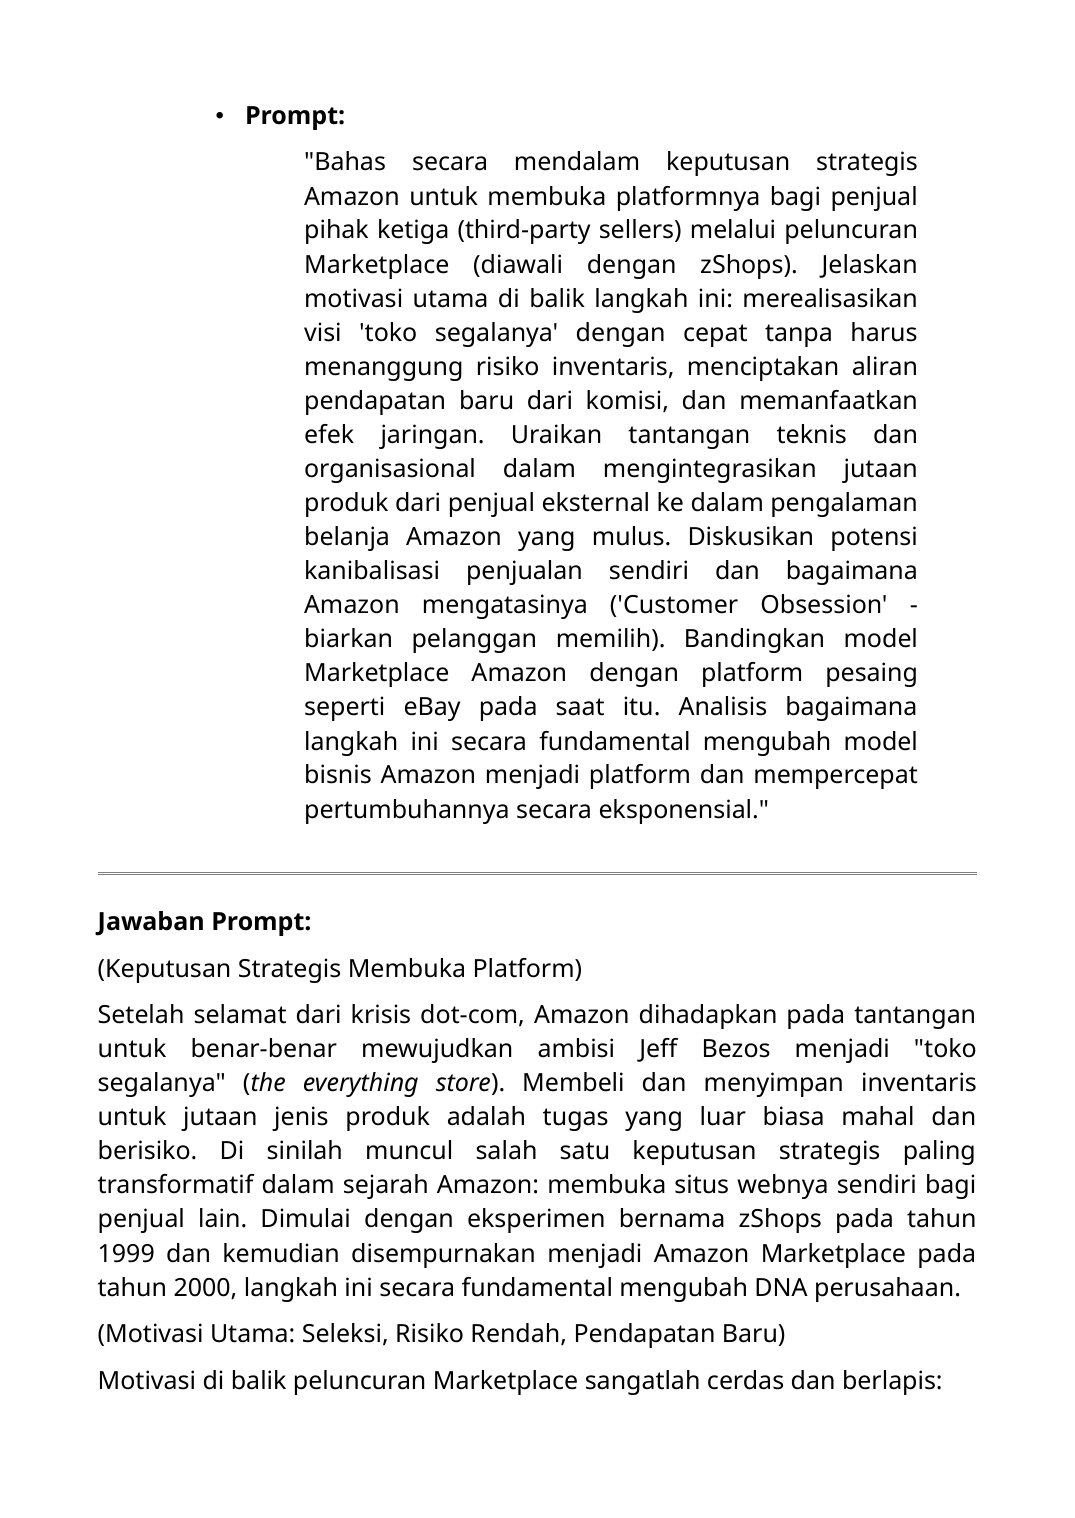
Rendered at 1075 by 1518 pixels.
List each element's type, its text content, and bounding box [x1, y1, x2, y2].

text Setelah selamat dari krisis dot-com, Amazon dihadapkan pada tantangan untuk benar-benar mewujudkan ambisi Jeff Bezos menjadi "toko segalanya" (the everything store). Membeli dan menyimpan inventaris untuk jutaan jenis produk adalah tugas yang luar biasa mahal dan berisiko. Di sinilah muncul salah satu keputusan strategis paling transformatif dalam sejarah Amazon: membuka situs webnya sendiri bagi penjual lain. Dimulai dengan eksperimen bernama zShops pada tahun 1999 dan kemudian disempurnakan menjadi Amazon Marketplace pada tahun 2000, langkah ini secara fundamental mengubah DNA perusahaan. [97, 997, 977, 1303]
text Motivasi di balik peluncuran Marketplace sangatlah cerdas dan berlapis: [97, 1362, 977, 1396]
text Jawaban Prompt: [97, 904, 977, 938]
text (Motivasi Utama: Seleksi, Risiko Rendah, Pendapatan Baru) [97, 1316, 977, 1350]
list Prompt: [215, 97, 977, 132]
text (Keputusan Strategis Membuka Platform) [97, 950, 977, 984]
list "Bahas secara mendalam keputusan strategis Amazon untuk membuka platformnya bagi penjual pihak ketiga (third-party sellers) melalui peluncuran Marketplace (diawali dengan zShops). Jelaskan motivasi utama di balik langkah ini: merealisasikan visi 'toko segalanya' dengan cepat tanpa harus menanggung risiko inventaris, menciptakan aliran pendapatan baru dari komisi, dan memanfaatkan efek jaringan. Uraikan tantangan teknis dan organisasional dalam mengintegrasikan jutaan produk dari penjual eksternal ke dalam pengalaman belanja Amazon yang mulus. Diskusikan potensi kanibalisasi penjualan sendiri dan bagaimana Amazon mengatasinya ('Customer Obsession' - biarkan pelanggan memilih). Bandingkan model Marketplace Amazon dengan platform pesaing seperti eBay pada saat itu. Analisis bagaimana langkah ini secara fundamental mengubah model bisnis Amazon menjadi platform dan mempercepat pertumbuhannya secara eksponensial." [274, 144, 918, 825]
